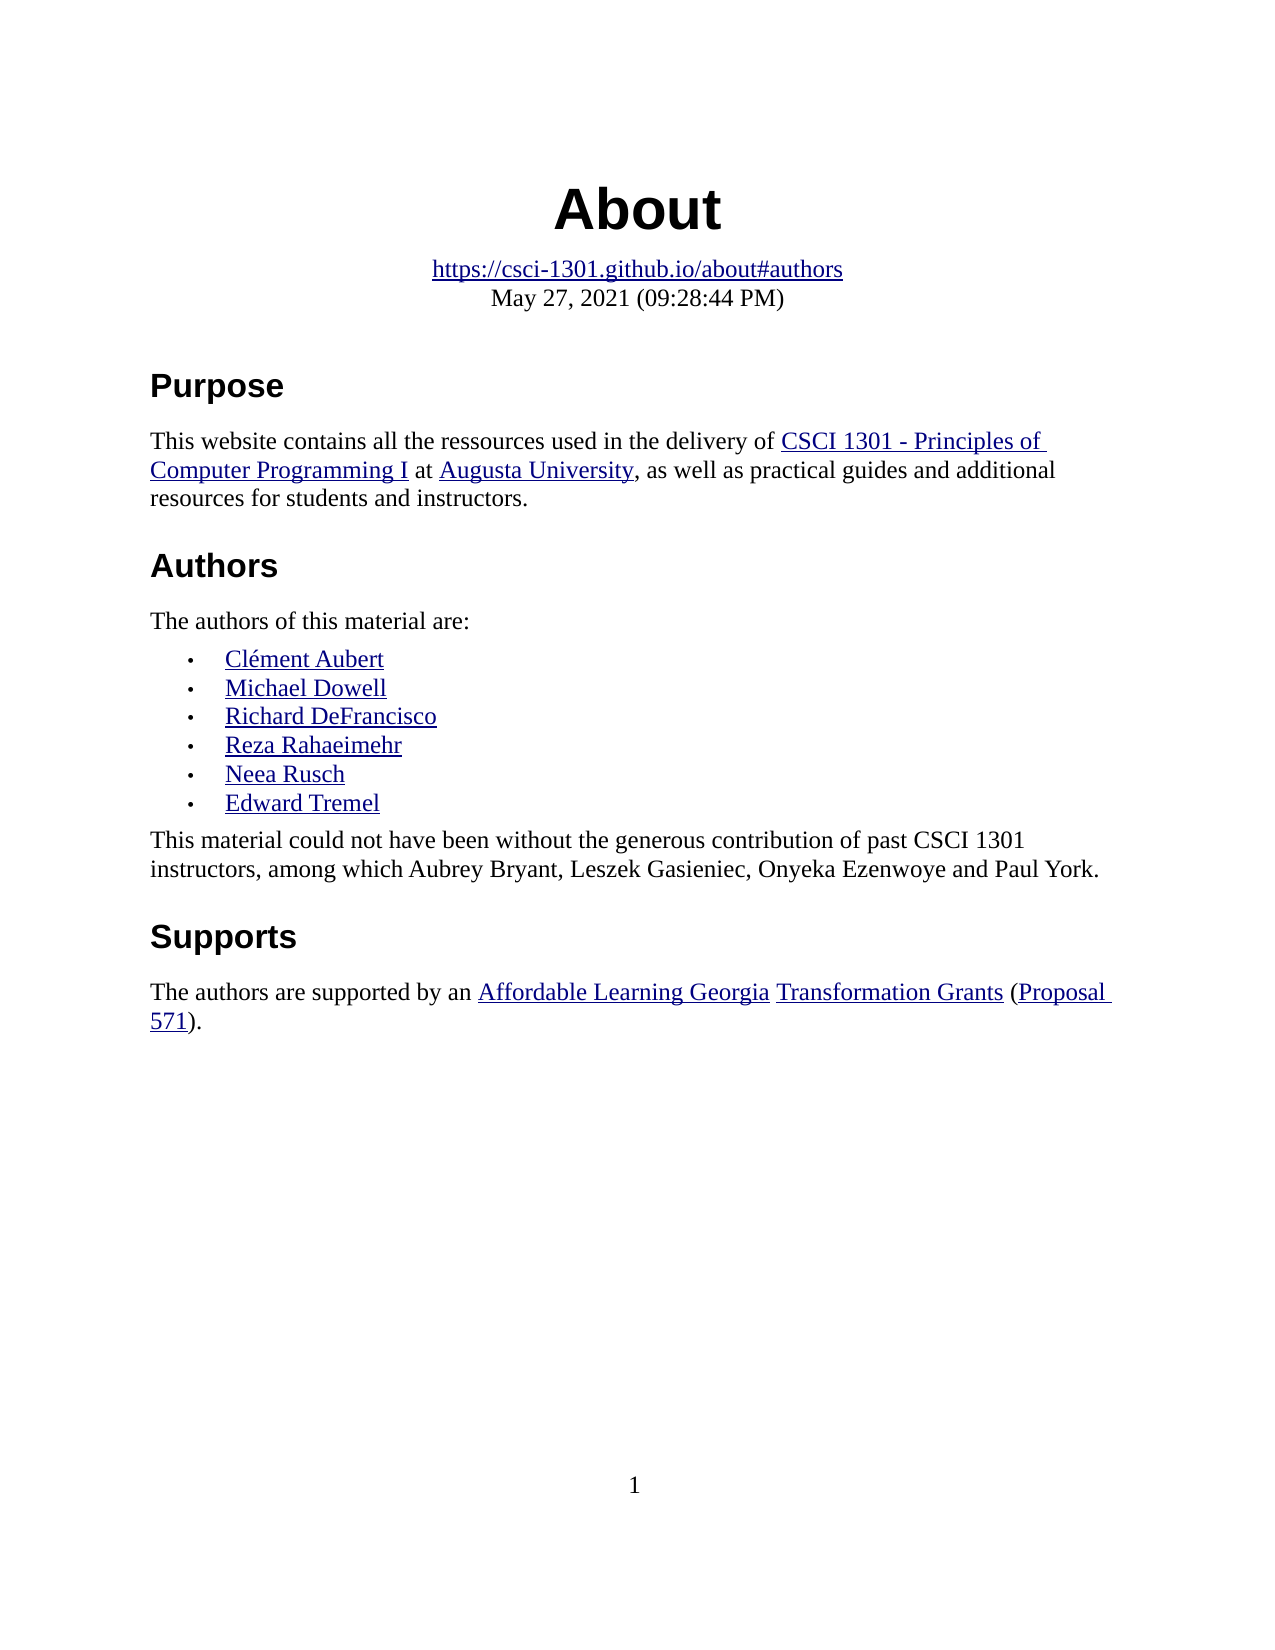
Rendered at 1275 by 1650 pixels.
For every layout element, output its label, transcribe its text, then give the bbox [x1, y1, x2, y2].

text May 27, 2021 (09:28:44 PM) [150, 283, 1125, 312]
text The authors are supported by an Affordable Learning Georgia Transformation Grants (Proposal 571). [150, 977, 1125, 1034]
text https://csci-1301.github.io/about#authors [150, 254, 1125, 283]
list Reza Rahaeimehr [187, 730, 1125, 759]
subtitle Purpose [150, 366, 1125, 404]
list Michael Dowell [187, 673, 1125, 701]
subtitle Supports [150, 917, 1125, 956]
list Clément Aubert [187, 644, 1125, 673]
title About [150, 175, 1125, 242]
list Neea Rusch [187, 759, 1125, 788]
text This website contains all the ressources used in the delivery of CSCI 1301 - Principles of Computer Programming I at Augusta University, as well as practical guides and additional resources for students and instructors. [150, 426, 1125, 512]
subtitle Authors [150, 546, 1125, 585]
text This material could not have been without the generous contribution of past CSCI 1301 instructors, among which Aubrey Bryant, Leszek Gasieniec, Onyeka Ezenwoye and Paul York. [150, 825, 1125, 883]
list Richard DeFrancisco [187, 701, 1125, 730]
list Edward Tremel [187, 788, 1125, 816]
text The authors of this material are: [150, 606, 1125, 635]
